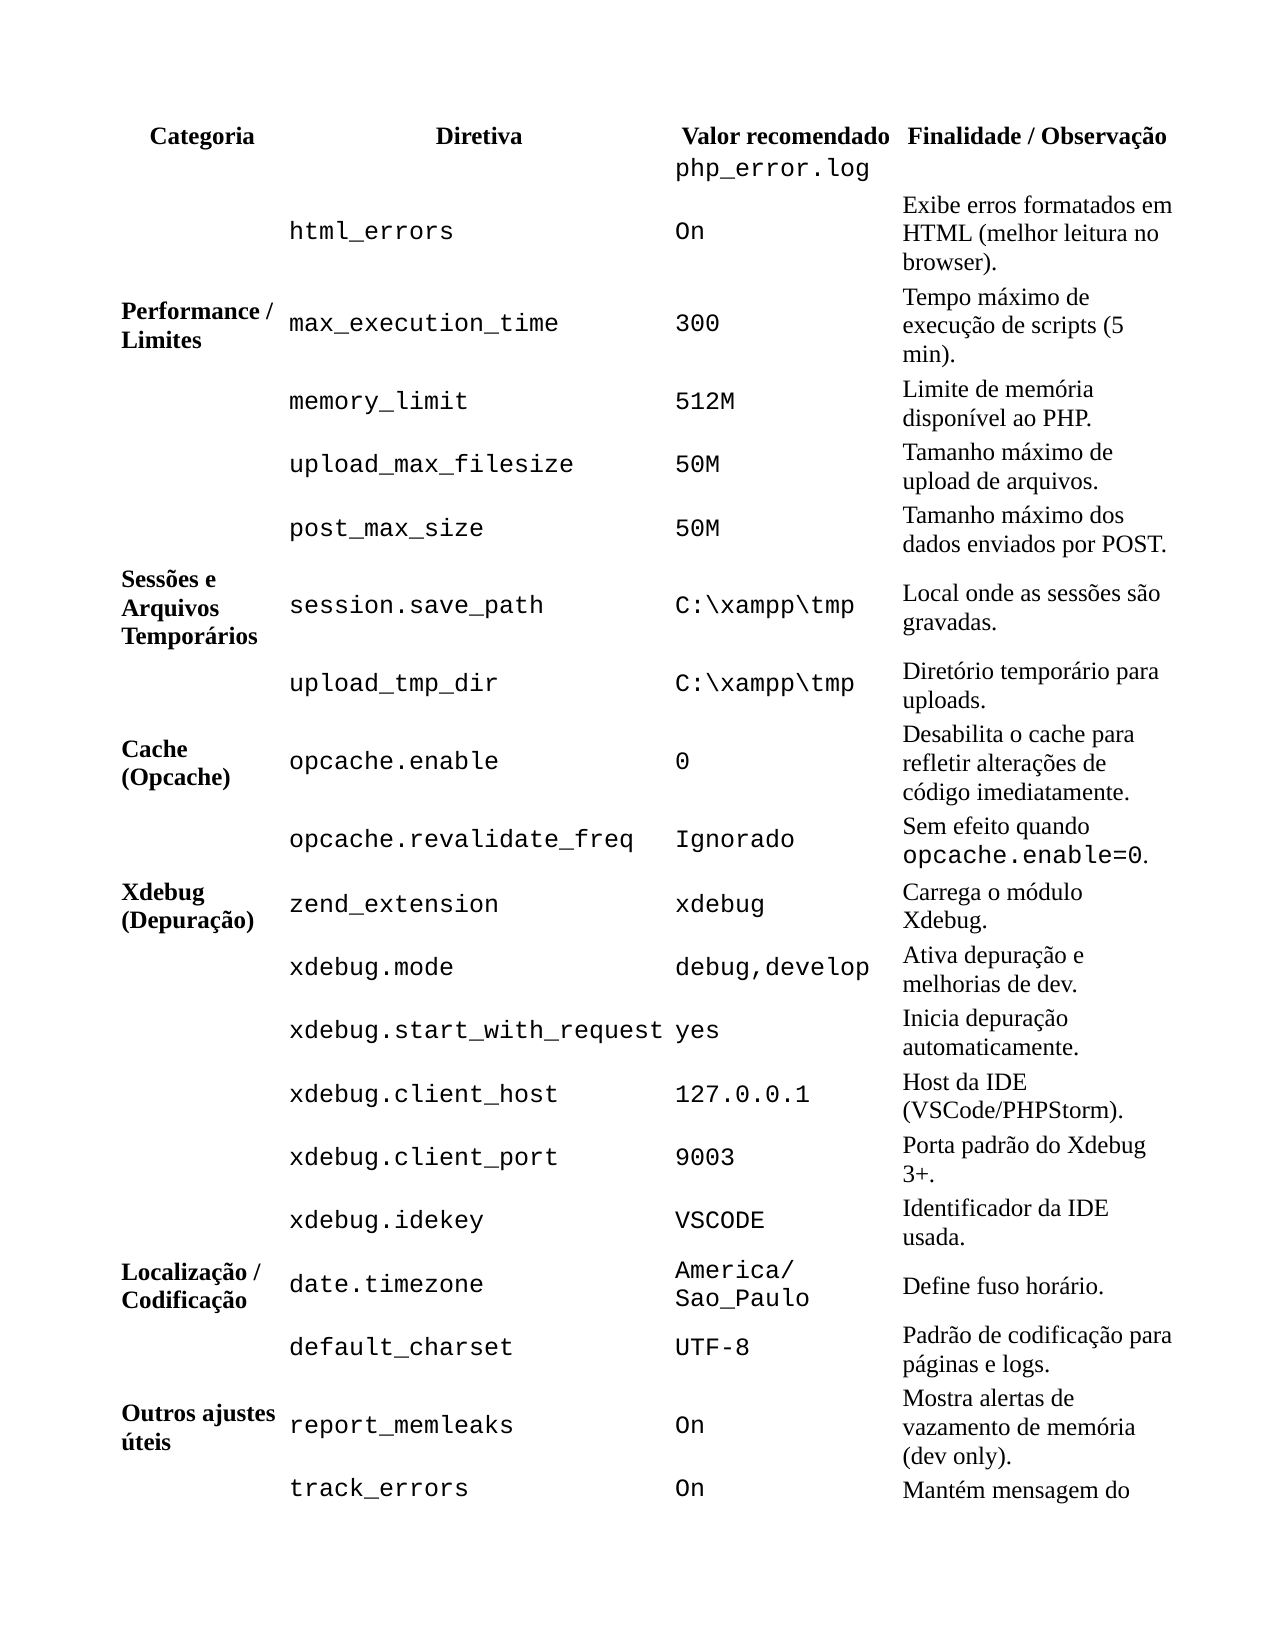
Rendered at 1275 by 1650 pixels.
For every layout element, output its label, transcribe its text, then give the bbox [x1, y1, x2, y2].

table_cell html_errors [286, 187, 672, 279]
table_cell Diretório temporário para uploads. [899, 653, 1175, 716]
table_cell Sem efeito quando opcache.enable=0. [899, 809, 1175, 874]
table_cell Sessões e Arquivos Temporários [118, 561, 286, 653]
table_cell upload_max_filesize [286, 434, 672, 498]
table_cell Limite de memória disponível ao PHP. [899, 371, 1175, 434]
table_cell On [672, 1473, 899, 1507]
table_cell Desabilita o cache para refletir alterações de código imediatamente. [899, 716, 1175, 808]
table_cell [118, 187, 286, 279]
table_cell 512M [672, 371, 899, 434]
table_cell 0 [672, 716, 899, 808]
table_cell [118, 1001, 286, 1064]
table_cell Padrão de codificação para páginas e logs. [899, 1317, 1175, 1381]
table_cell [118, 1473, 286, 1507]
table_cell xdebug.client_host [286, 1064, 672, 1127]
table_cell 50M [672, 498, 899, 561]
table_cell 50M [672, 434, 899, 498]
table_cell xdebug.client_port [286, 1127, 672, 1191]
table_cell On [672, 1381, 899, 1473]
table_cell opcache.enable [286, 716, 672, 808]
table_cell UTF-8 [672, 1317, 899, 1381]
table_cell [118, 1064, 286, 1127]
table_cell [118, 937, 286, 1001]
table_cell Tamanho máximo de upload de arquivos. [899, 434, 1175, 498]
table_cell xdebug.idekey [286, 1191, 672, 1254]
table_cell Localização / Codificação [118, 1254, 286, 1317]
table_cell zend_extension [286, 874, 672, 937]
table_header Valor recomendado [672, 118, 899, 153]
table_cell opcache.revalidate_freq [286, 809, 672, 874]
table_cell 9003 [672, 1127, 899, 1191]
table_header Categoria [118, 118, 286, 153]
table_cell Mantém mensagem do [899, 1473, 1175, 1507]
table_cell default_charset [286, 1317, 672, 1381]
table_cell Carrega o módulo Xdebug. [899, 874, 1175, 937]
table_cell VSCODE [672, 1191, 899, 1254]
table_cell [118, 809, 286, 874]
table_cell C:\xampp\tmp [672, 561, 899, 653]
table_cell [286, 153, 672, 187]
table_cell Tempo máximo de execução de scripts (5 min). [899, 279, 1175, 371]
table_cell Local onde as sessões são gravadas. [899, 561, 1175, 653]
table_cell [118, 498, 286, 561]
table_cell report_memleaks [286, 1381, 672, 1473]
table_cell Ativa depuração e melhorias de dev. [899, 937, 1175, 1001]
table_cell On [672, 187, 899, 279]
table_cell Porta padrão do Xdebug 3+. [899, 1127, 1175, 1191]
table_cell Cache (Opcache) [118, 716, 286, 808]
table_cell Performance / Limites [118, 279, 286, 371]
table_cell track_errors [286, 1473, 672, 1507]
table_cell 127.0.0.1 [672, 1064, 899, 1127]
table_cell Mostra alertas de vazamento de memória (dev only). [899, 1381, 1175, 1473]
table_cell Define fuso horário. [899, 1254, 1175, 1317]
table_cell yes [672, 1001, 899, 1064]
table_cell America/Sao_Paulo [672, 1254, 899, 1317]
table_cell [118, 1317, 286, 1381]
table_header Diretiva [286, 118, 672, 153]
table_cell [118, 1191, 286, 1254]
table_cell Xdebug (Depuração) [118, 874, 286, 937]
table_cell [118, 1127, 286, 1191]
table_cell [118, 153, 286, 187]
table_cell Outros ajustes úteis [118, 1381, 286, 1473]
table_cell [118, 371, 286, 434]
table_cell [118, 434, 286, 498]
table_cell 300 [672, 279, 899, 371]
table_cell xdebug.mode [286, 937, 672, 1001]
table_cell xdebug.start_with_request [286, 1001, 672, 1064]
table_cell Identificador da IDE usada. [899, 1191, 1175, 1254]
table_cell post_max_size [286, 498, 672, 561]
table_cell [118, 653, 286, 716]
table_cell xdebug [672, 874, 899, 937]
table_cell Ignorado [672, 809, 899, 874]
table_cell date.timezone [286, 1254, 672, 1317]
table_cell max_execution_time [286, 279, 672, 371]
table_cell upload_tmp_dir [286, 653, 672, 716]
table_cell session.save_path [286, 561, 672, 653]
table_cell C:\xampp\tmp [672, 653, 899, 716]
table_cell debug,develop [672, 937, 899, 1001]
table_cell php_error.log [672, 153, 899, 187]
table_cell memory_limit [286, 371, 672, 434]
table_cell Tamanho máximo dos dados enviados por POST. [899, 498, 1175, 561]
table_cell Inicia depuração automaticamente. [899, 1001, 1175, 1064]
table_cell Exibe erros formatados em HTML (melhor leitura no browser). [899, 187, 1175, 279]
table_cell [899, 153, 1175, 187]
table_cell Host da IDE (VSCode/PHPStorm). [899, 1064, 1175, 1127]
table_header Finalidade / Observação [899, 118, 1175, 153]
